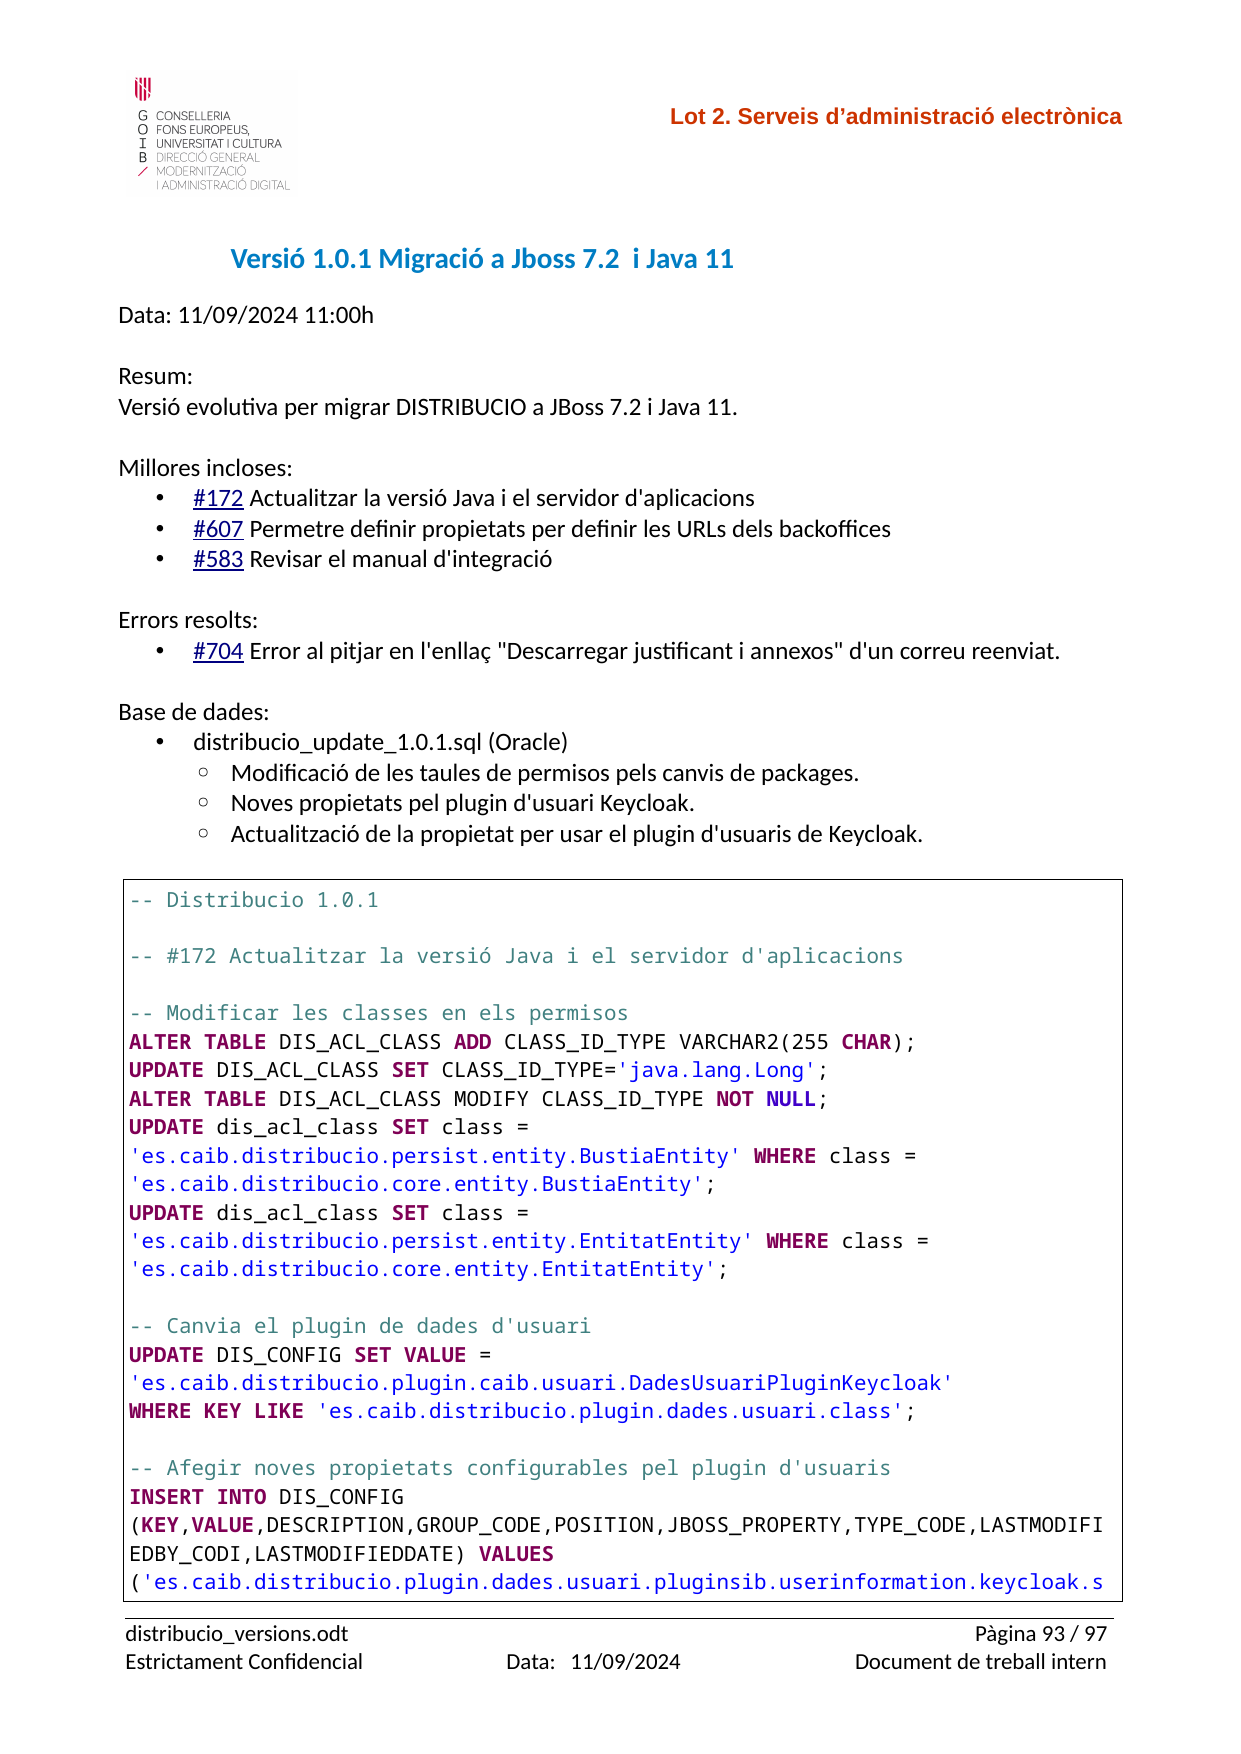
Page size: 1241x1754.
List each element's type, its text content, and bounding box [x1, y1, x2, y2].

list #583 Revisar el manual d'integració [156, 543, 1122, 574]
list Modificació de les taules de permisos pels canvis de packages. [193, 757, 1122, 787]
picture [126, 70, 299, 197]
text Resum: [118, 360, 1122, 391]
subtitle Versió 1.0.1 Migració a Jboss 7.2 i Java 11 [153, 240, 1122, 275]
list distribucio_update_1.0.1.sql (Oracle) [156, 726, 1122, 757]
text Versió evolutiva per migrar DISTRIBUCIO a JBoss 7.2 i Java 11. [118, 391, 1122, 421]
list #704 Error al pitjar en l'enllaç "Descarregar justificant i annexos" d'un correu reenviat. [156, 635, 1122, 665]
text Millores incloses: [118, 452, 1122, 482]
list Actualització de la propietat per usar el plugin d'usuaris de Keycloak. [193, 818, 1122, 848]
text Base de dades: [118, 696, 1122, 726]
list #607 Permetre definir propietats per definir les URLs dels backoffices [156, 513, 1122, 543]
list #172 Actualitzar la versió Java i el servidor d'aplicacions [156, 482, 1122, 513]
table_header -- Distribucio 1.0.1 -- #172 Actualitzar la versió Java i el servidor d'aplicacions -- Modificar les classes en els permisos ALTER TABLE DIS_ACL_CLASS ADD CLASS_ID_TYPE VARCHAR2(255 CHAR); UPDATE DIS_ACL_CLASS SET CLASS_ID_TYPE='java.lang.Long'; ALTER TABLE DIS_ACL_CLASS MODIFY CLASS_ID_TYPE NOT NULL; UPDATE dis_acl_class SET class = 'es.caib.distribucio.persist.entity.BustiaEntity' WHERE class = 'es.caib.distribucio.core.entity.BustiaEntity'; UPDATE dis_acl_class SET class = 'es.caib.distribucio.persist.entity.EntitatEntity' WHERE class = 'es.caib.distribucio.core.entity.EntitatEntity'; -- Canvia el plugin de dades d'usuari UPDATE DIS_CONFIG SET VALUE = 'es.caib.distribucio.plugin.caib.usuari.DadesUsuariPluginKeycloak' WHERE KEY LIKE 'es.caib.distribucio.plugin.dades.usuari.class'; -- Afegir noves propietats configurables pel plugin d'usuaris INSERT INTO DIS_CONFIG (KEY,VALUE,DESCRIPTION,GROUP_CODE,POSITION,JBOSS_PROPERTY,TYPE_CODE,LASTMODIFIEDBY_CODI,LASTMODIFIEDDATE) VALUES ('es.caib.distribucio.plugin.dades.usuari.pluginsib.userinformation.keycloak.s [124, 880, 1122, 1601]
text Errors resolts: [118, 604, 1122, 635]
list Noves propietats pel plugin d'usuari Keycloak. [193, 787, 1122, 818]
text Data: 11/09/2024 11:00h [118, 299, 1122, 329]
